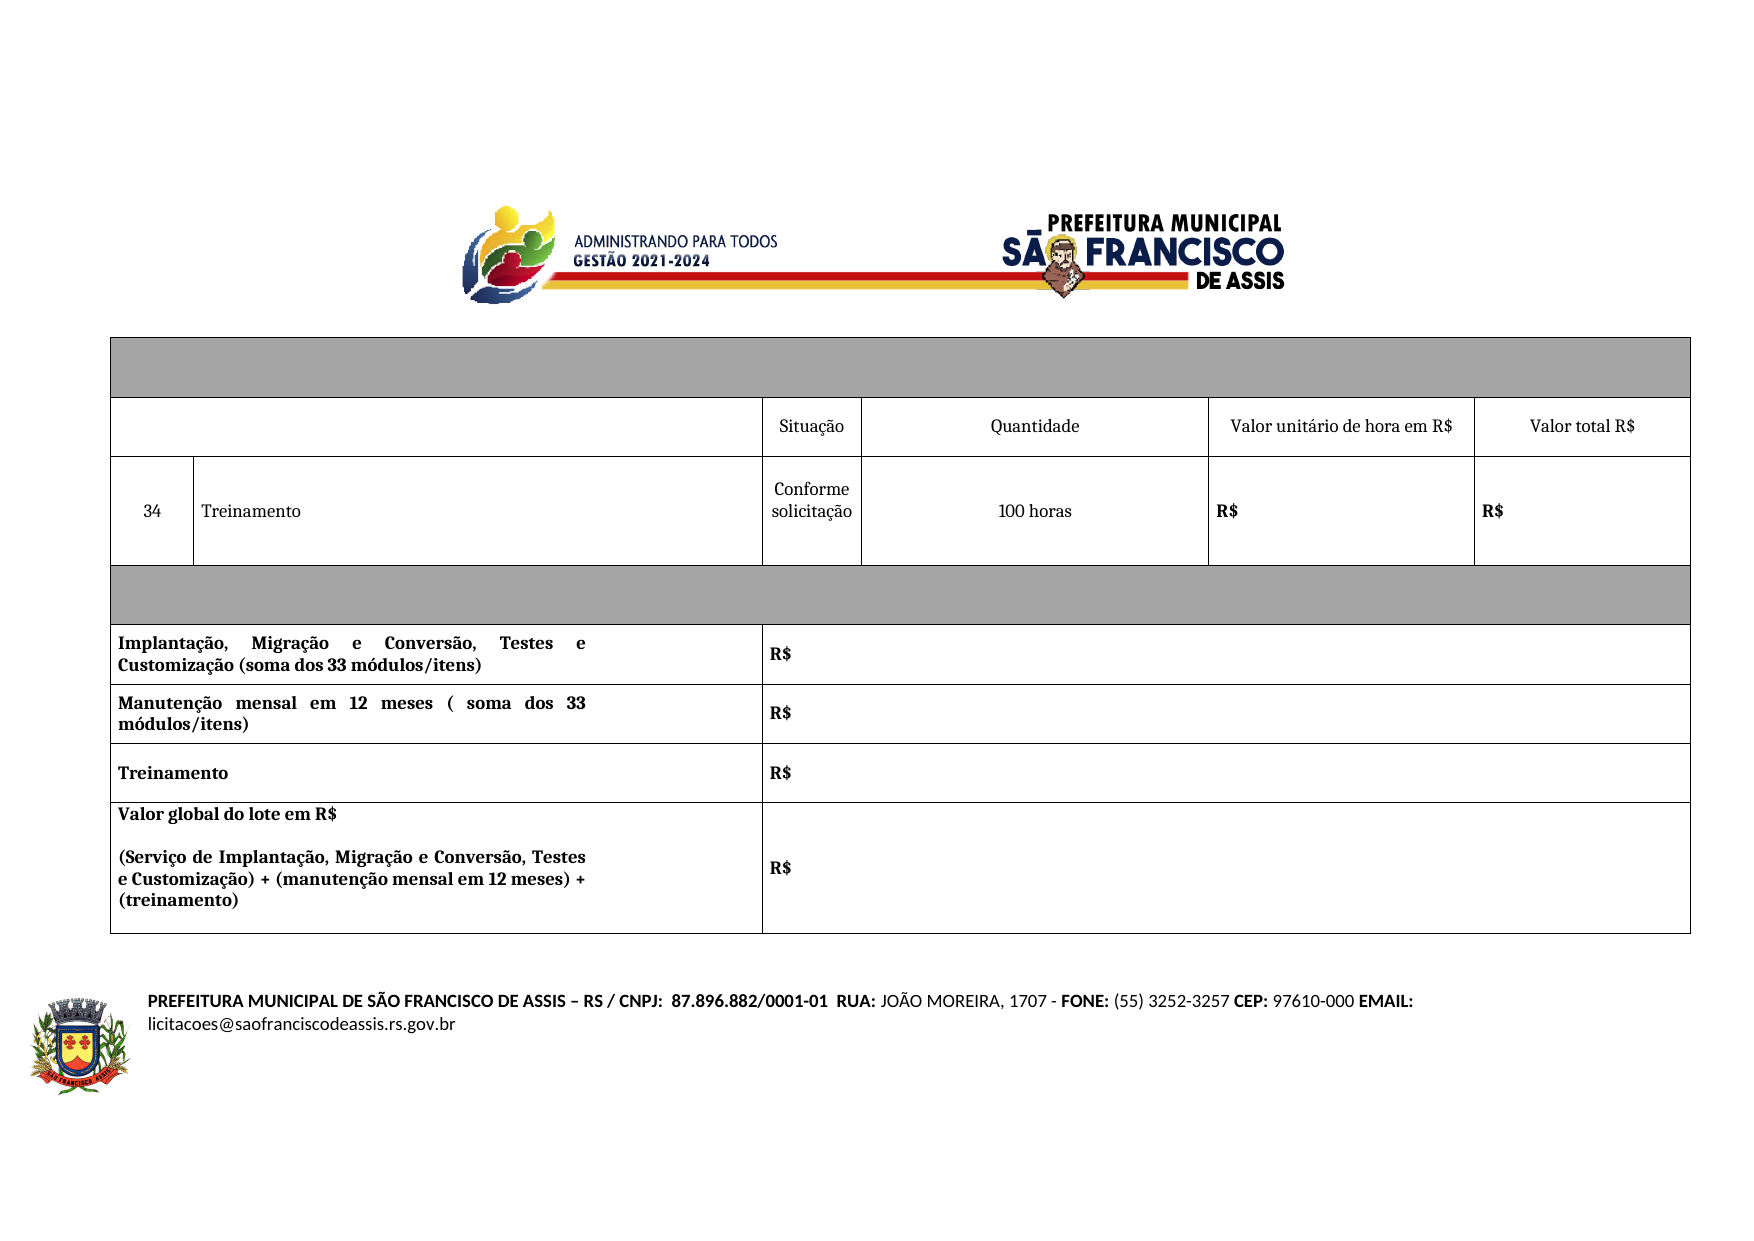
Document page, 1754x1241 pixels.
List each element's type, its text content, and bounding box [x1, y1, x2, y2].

table_cell Valor global do lote em R$ (Serviço de Implantação, Migração e Conversão, Testes e Customização) + (manutenção mensal em 12 meses) + (treinamento) [111, 803, 594, 933]
table_cell Valor unitário de hora em R$ [1209, 398, 1474, 456]
table_cell 100 horas [862, 457, 1208, 565]
table_cell Manutenção mensal em 12 meses ( soma dos 33 módulos/itens) [111, 685, 594, 743]
table_cell Treinamento [111, 744, 594, 802]
table_cell [111, 566, 1690, 624]
table_cell [378, 457, 762, 565]
table_cell [594, 744, 762, 802]
table_cell Valor total R$ [1475, 398, 1690, 456]
table_cell Quantidade [862, 398, 1208, 456]
table_cell 34 [111, 457, 193, 565]
table_cell Treinamento [194, 457, 378, 565]
table_cell [594, 803, 762, 933]
table_cell [594, 625, 762, 683]
table_cell R$ [763, 744, 1690, 802]
table_cell Conforme solicitação [763, 457, 861, 565]
table_cell [111, 338, 1690, 397]
table_cell Implantação, Migração e Conversão, Testes e Customização (soma dos 33 módulos/itens) [111, 625, 594, 683]
table_cell R$ [763, 803, 1690, 933]
table_cell R$ [1209, 457, 1474, 565]
table_cell [111, 398, 762, 456]
table_cell [594, 685, 762, 743]
table_cell R$ [763, 685, 1690, 743]
table_cell R$ [1475, 457, 1690, 565]
table_cell R$ [763, 625, 1690, 683]
table_cell Situação [763, 398, 861, 456]
